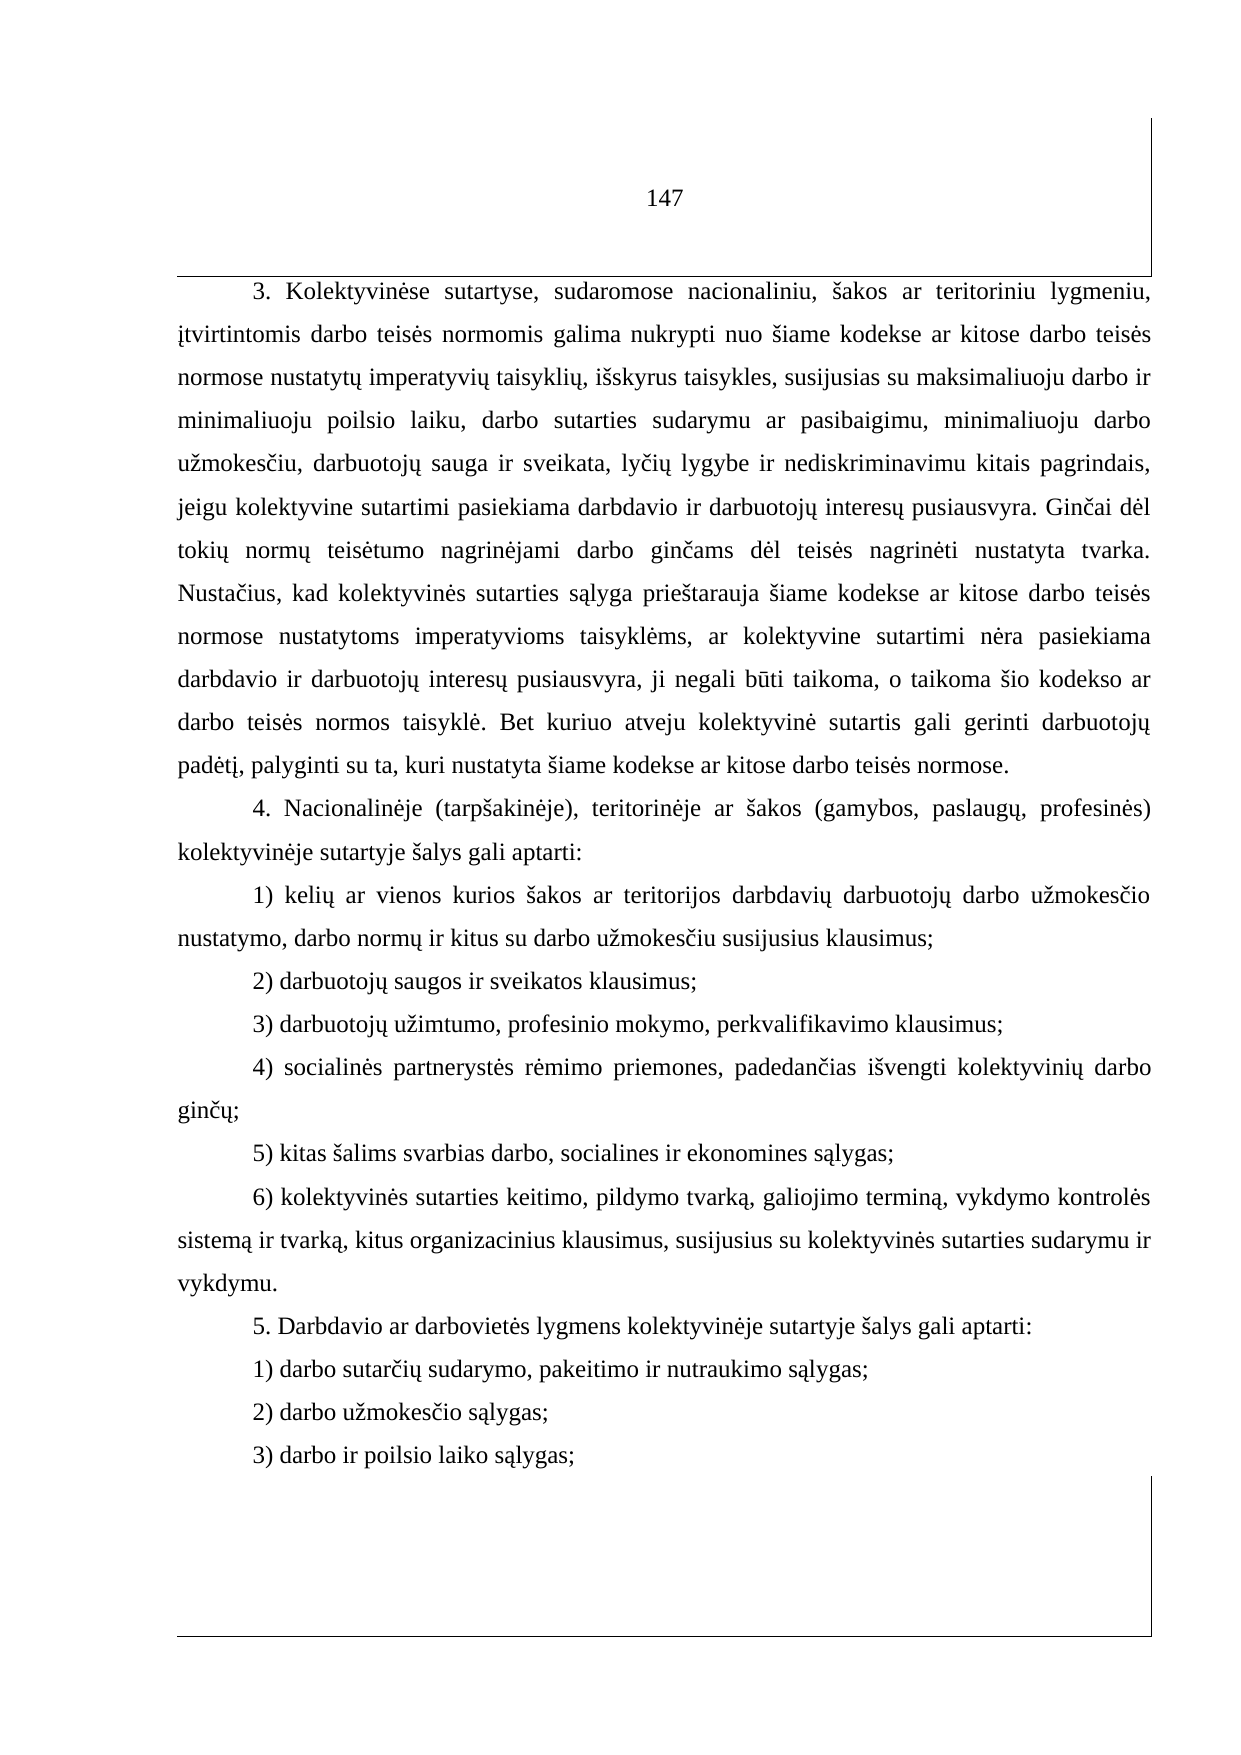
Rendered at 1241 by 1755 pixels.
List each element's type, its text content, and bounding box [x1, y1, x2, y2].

text 4. Nacionalinėje (tarpšakinėje), teritorinėje ar šakos (gamybos, paslaugų, profesinės) kolektyvinėje sutartyje šalys gali aptarti: [177, 793, 1152, 865]
text 5. Darbdavio ar darbovietės lygmens kolektyvinėje sutartyje šalys gali aptarti: [177, 1311, 1152, 1340]
text 5) kitas šalims svarbias darbo, socialines ir ekonomines sąlygas; [177, 1138, 1152, 1167]
text 6) kolektyvinės sutarties keitimo, pildymo tvarką, galiojimo terminą, vykdymo kontrolės sistemą ir tvarką, kitus organizacinius klausimus, susijusius su kolektyvinės sutarties sudarymu ir vykdymu. [177, 1182, 1152, 1297]
text 3) darbuotojų užimtumo, profesinio mokymo, perkvalifikavimo klausimus; [177, 1009, 1152, 1038]
text 1) darbo sutarčių sudarymo, pakeitimo ir nutraukimo sąlygas; [177, 1354, 1152, 1383]
text 3. Kolektyvinėse sutartyse, sudaromose nacionaliniu, šakos ar teritoriniu lygmeniu, įtvirtintomis darbo teisės normomis galima nukrypti nuo šiame kodekse ar kitose darbo teisės normose nustatytų imperatyvių taisyklių, išskyrus taisykles, susijusias su maksimaliuoju darbo ir minimaliuoju poilsio laiku, darbo sutarties sudarymu ar pasibaigimu, minimaliuoju darbo užmokesčiu, darbuotojų sauga ir sveikata, lyčių lygybe ir nediskriminavimu kitais pagrindais, jeigu kolektyvine sutartimi pasiekiama darbdavio ir darbuotojų interesų pusiausvyra. Ginčai dėl tokių normų teisėtumo nagrinėjami darbo ginčams dėl teisės nagrinėti nustatyta tvarka. Nustačius, kad kolektyvinės sutarties sąlyga prieštarauja šiame kodekse ar kitose darbo teisės normose nustatytoms imperatyvioms taisyklėms, ar kolektyvine sutartimi nėra pasiekiama darbdavio ir darbuotojų interesų pusiausvyra, ji negali būti taikoma, o taikoma šio kodekso ar darbo teisės normos taisyklė. Bet kuriuo atveju kolektyvinė sutartis gali gerinti darbuotojų padėtį, palyginti su ta, kuri nustatyta šiame kodekse ar kitose darbo teisės normose. [177, 276, 1152, 779]
text 1) kelių ar vienos kurios šakos ar teritorijos darbdavių darbuotojų darbo užmokesčio nustatymo, darbo normų ir kitus su darbo užmokesčiu susijusius klausimus; [177, 880, 1152, 952]
text 2) darbuotojų saugos ir sveikatos klausimus; [177, 966, 1152, 995]
text 3) darbo ir poilsio laiko sąlygas; [177, 1440, 1152, 1469]
text 2) darbo užmokesčio sąlygas; [177, 1397, 1152, 1426]
text 4) socialinės partnerystės rėmimo priemones, padedančias išvengti kolektyvinių darbo ginčų; [177, 1052, 1152, 1124]
